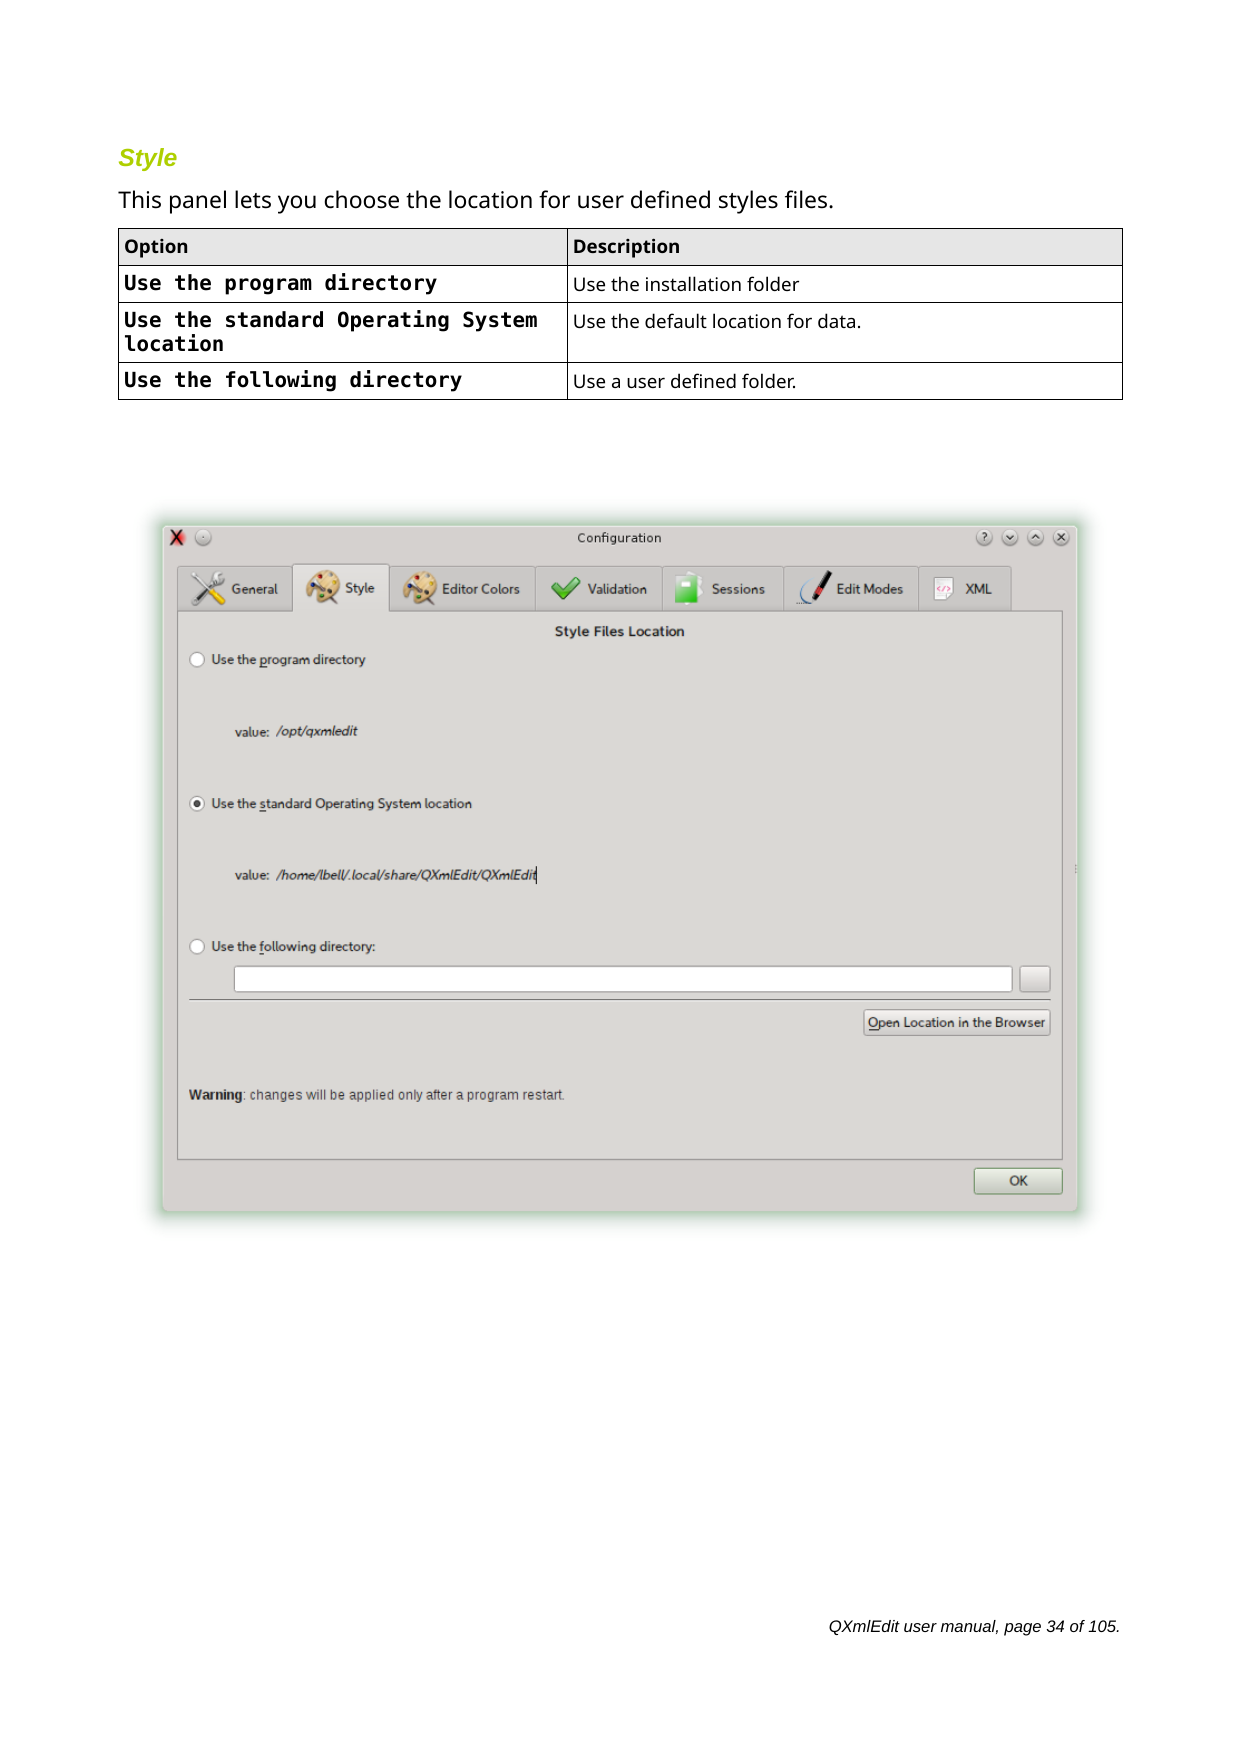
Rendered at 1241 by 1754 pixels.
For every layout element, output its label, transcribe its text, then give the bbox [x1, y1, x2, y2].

text This panel lets you choose the location for user defined styles files. [118, 184, 1122, 215]
table_cell Use the default location for data. [568, 303, 1122, 362]
table_cell Use the standard Operating System location [119, 303, 567, 362]
picture [118, 482, 1122, 1256]
table_header Option [119, 229, 567, 265]
table_cell Use the installation folder [568, 266, 1122, 302]
subtitle Style [118, 143, 1122, 172]
table_cell Use a user defined folder. [568, 363, 1122, 399]
table_header Description [568, 229, 1122, 265]
table_cell Use the program directory [119, 266, 567, 302]
table_cell Use the following directory [119, 363, 567, 399]
